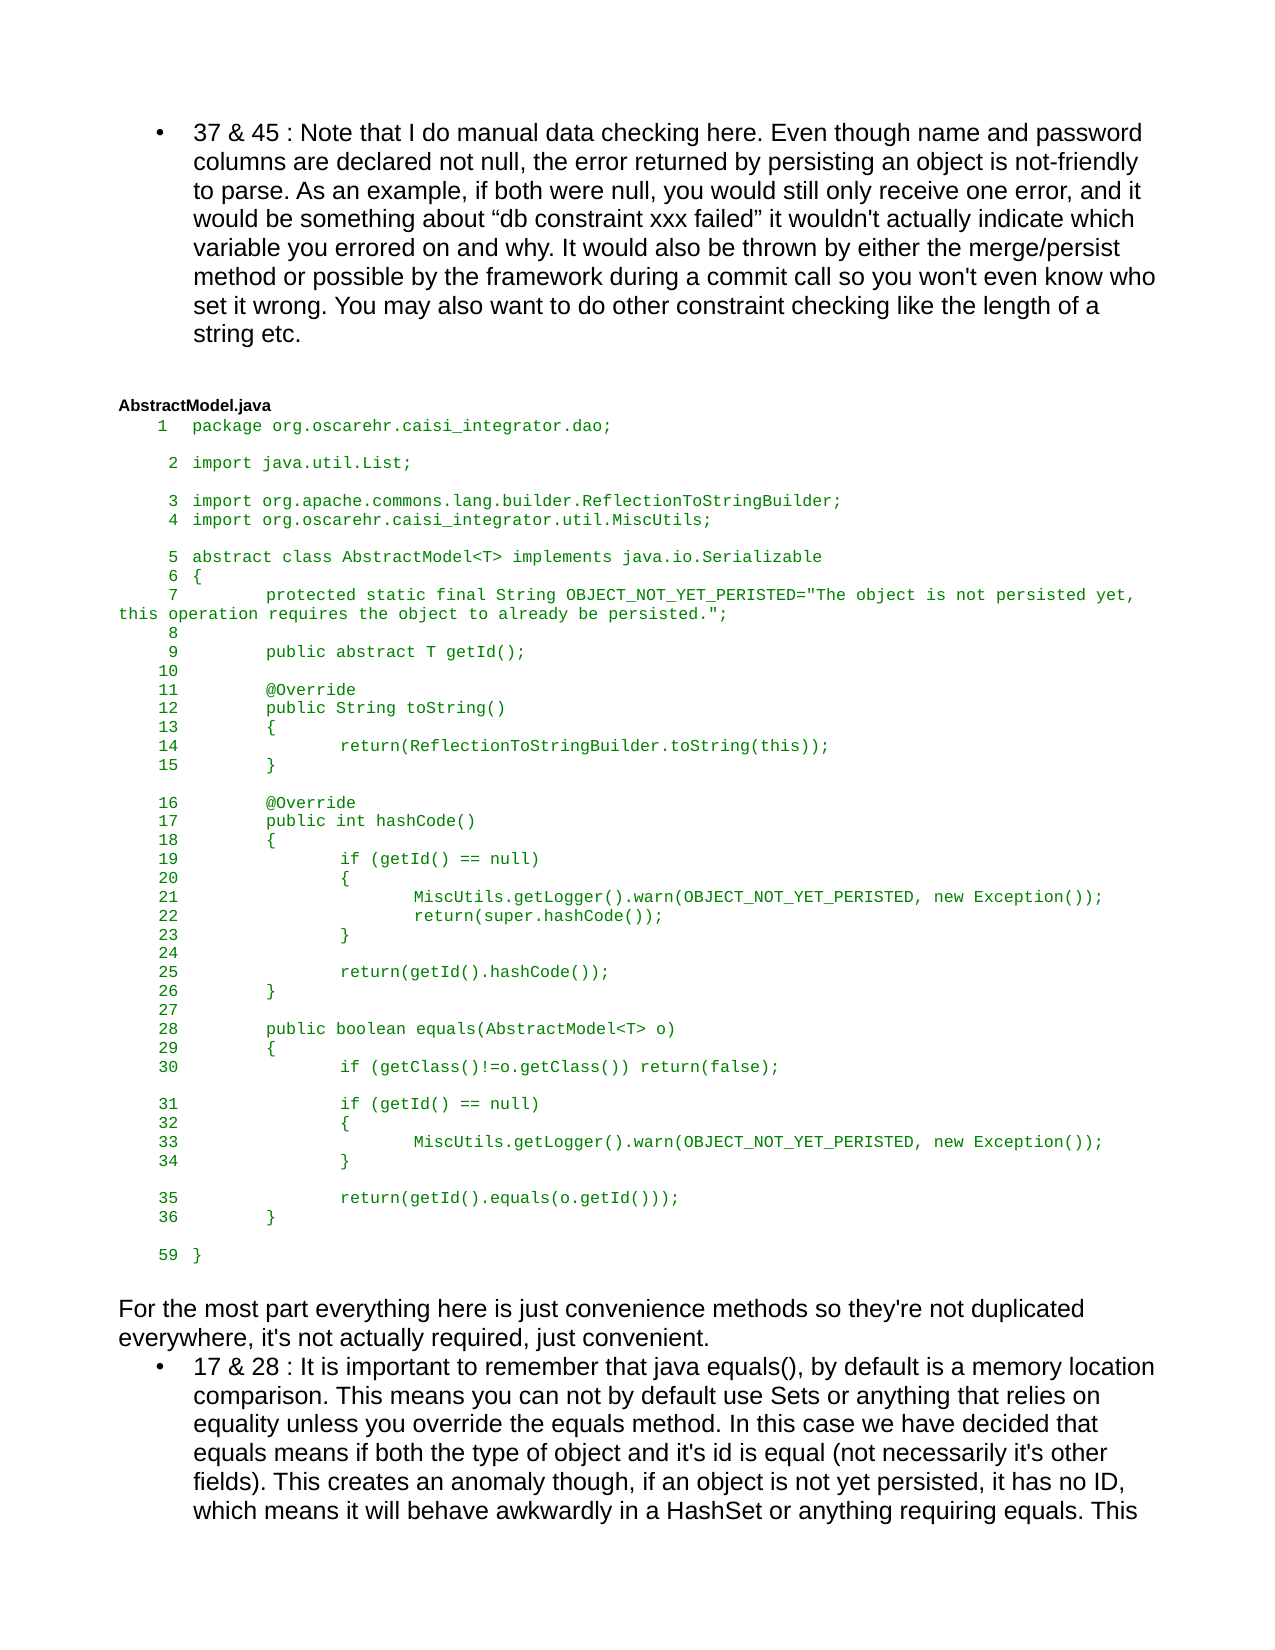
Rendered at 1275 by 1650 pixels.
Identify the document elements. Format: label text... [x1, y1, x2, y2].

text 15 } [118, 756, 1157, 775]
text 10 [118, 662, 1157, 681]
text 26 } [118, 983, 1157, 1002]
text 16 @Override [118, 794, 1157, 813]
text 22 return(super.hashCode()); [118, 907, 1157, 926]
text 19 if (getId() == null) [118, 851, 1157, 869]
text 35 return(getId().equals(o.getId())); [118, 1190, 1157, 1209]
text 5 abstract class AbstractModel<T> implements java.io.Serializable [118, 549, 1157, 568]
text 17 public int hashCode() [118, 813, 1157, 832]
text 6 { [118, 568, 1157, 587]
text 29 { [118, 1039, 1157, 1058]
text For the most part everything here is just convenience methods so they're not duplicated everywhere, it's not actually required, just convenient. [118, 1294, 1157, 1352]
text 11 @Override [118, 681, 1157, 700]
text 1 package org.oscarehr.caisi_integrator.dao; [118, 415, 1157, 436]
text 7 protected static final String OBJECT_NOT_YET_PERISTED="The object is not persisted yet, this operation requires the object to already be persisted."; [118, 587, 1157, 624]
text 32 { [118, 1115, 1157, 1133]
text 59 } [118, 1247, 1157, 1266]
text 36 } [118, 1209, 1157, 1228]
text 25 return(getId().hashCode()); [118, 964, 1157, 983]
text 34 } [118, 1152, 1157, 1171]
text 3 import org.apache.commons.lang.builder.ReflectionToStringBuilder; [118, 492, 1157, 511]
list 37 & 45 : Note that I do manual data checking here. Even though name and password columns are declared not null, the error returned by persisting an object is not-friendly to parse. As an example, if both were null, you would still only receive one error, and it would be something about “db constraint xxx failed” it wouldn't actually indicate which variable you errored on and why. It would also be thrown by either the merge/persist method or possible by the framework during a commit call so you won't even know who set it wrong. You may also want to do other constraint checking like the length of a string etc. [156, 118, 1157, 348]
text AbstractModel.java [118, 396, 1157, 415]
text 30 if (getClass()!=o.getClass()) return(false); [118, 1058, 1157, 1077]
text 9 public abstract T getId(); [118, 643, 1157, 662]
text 12 public String toString() [118, 700, 1157, 719]
text 14 return(ReflectionToStringBuilder.toString(this)); [118, 738, 1157, 756]
text 23 } [118, 926, 1157, 945]
text 27 [118, 1002, 1157, 1020]
text 4 import org.oscarehr.caisi_integrator.util.MiscUtils; [118, 511, 1157, 530]
list 17 & 28 : It is important to remember that java equals(), by default is a memory location comparison. This means you can not by default use Sets or anything that relies on equality unless you override the equals method. In this case we have decided that equals means if both the type of object and it's id is equal (not necessarily it's other fields). This creates an anomaly though, if an object is not yet persisted, it has no ID, which means it will behave awkwardly in a HashSet or anything requiring equals. This [156, 1352, 1157, 1524]
text 33 MiscUtils.getLogger().warn(OBJECT_NOT_YET_PERISTED, new Exception()); [118, 1133, 1157, 1152]
text 28 public boolean equals(AbstractModel<T> o) [118, 1020, 1157, 1039]
text 31 if (getId() == null) [118, 1096, 1157, 1115]
text 24 [118, 945, 1157, 964]
text 8 [118, 624, 1157, 643]
text 20 { [118, 869, 1157, 888]
text 2 import java.util.List; [118, 455, 1157, 474]
text 21 MiscUtils.getLogger().warn(OBJECT_NOT_YET_PERISTED, new Exception()); [118, 888, 1157, 907]
text 18 { [118, 832, 1157, 851]
text 13 { [118, 719, 1157, 738]
